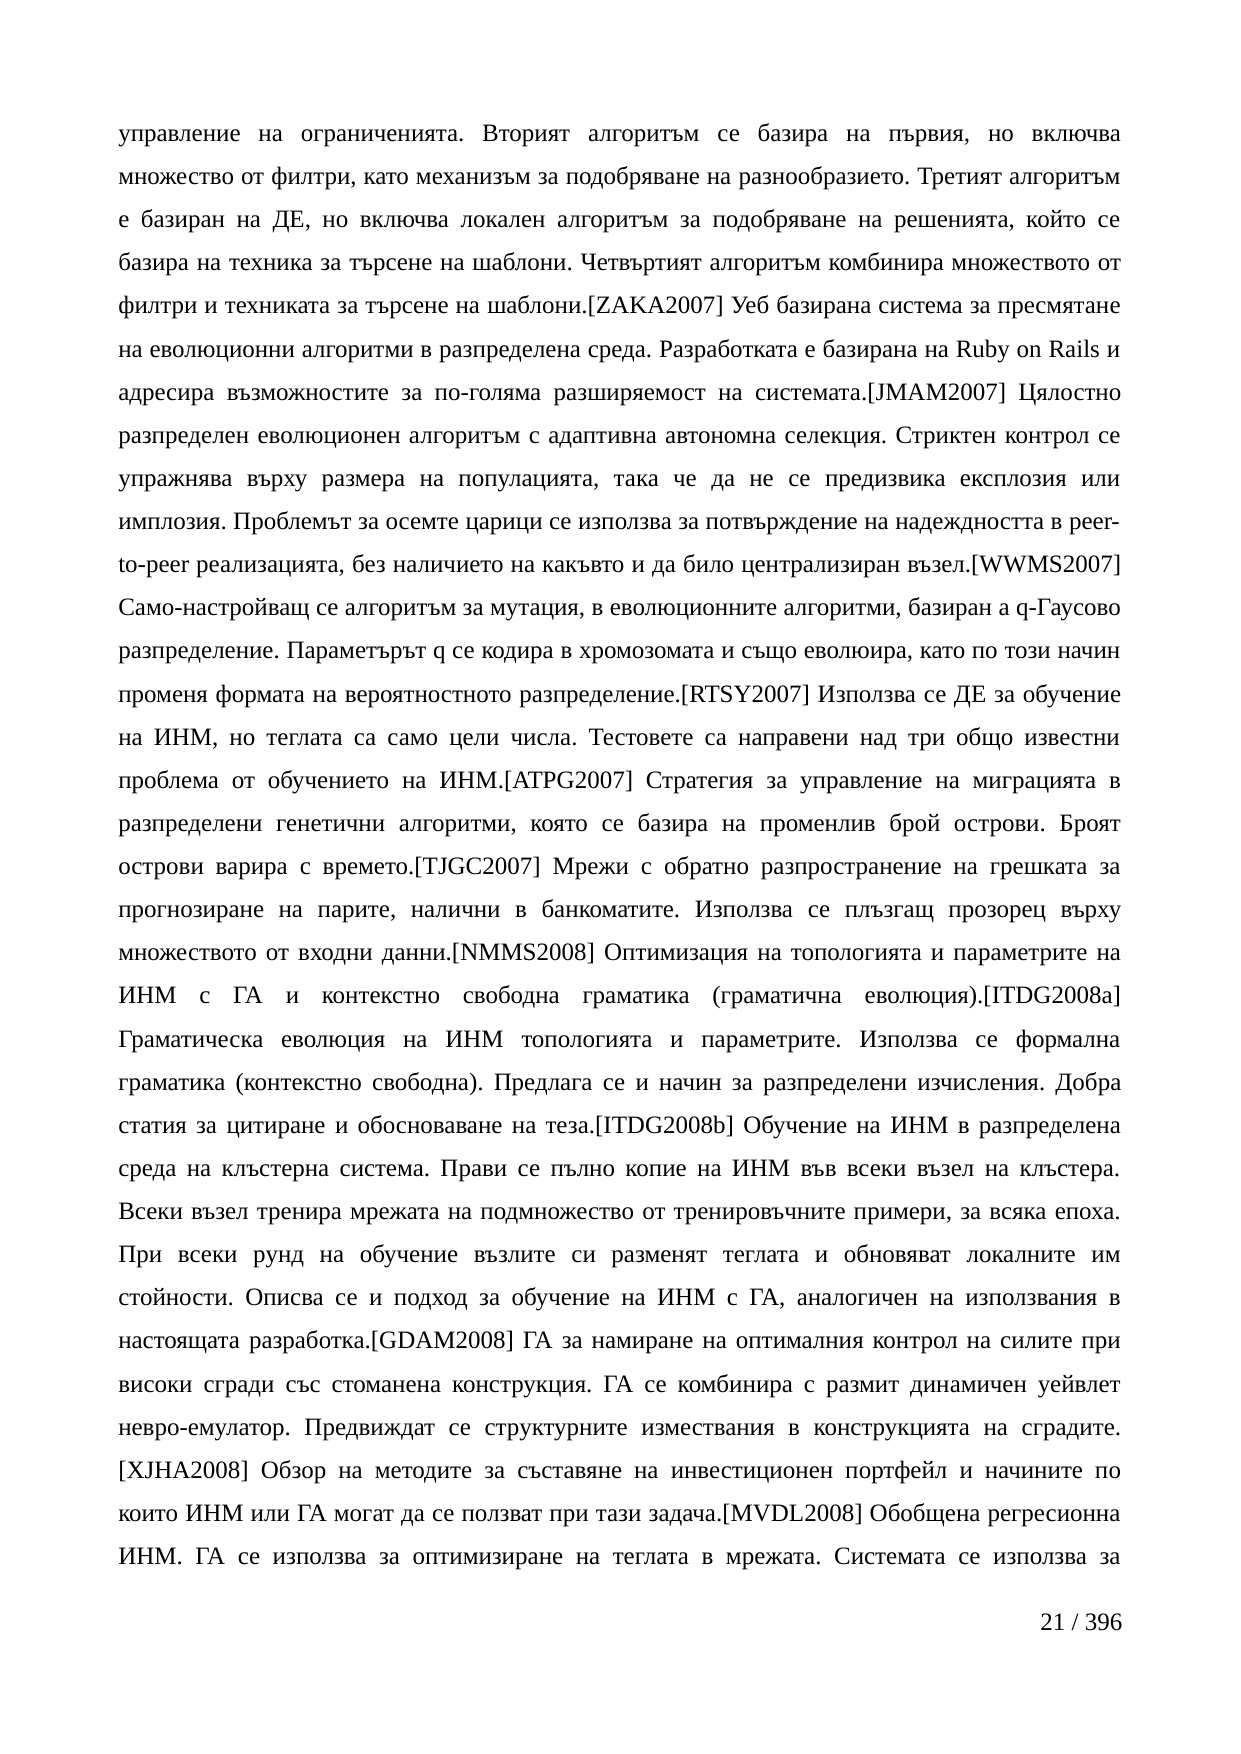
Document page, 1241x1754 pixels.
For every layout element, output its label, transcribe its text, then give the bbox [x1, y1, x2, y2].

text управление на ограниченията. Вторият алгоритъм се базира на първия, но включва множество от филтри, като механизъм за подобряване на разнообразието. Третият алгоритъм е базиран на ДЕ, но включва локален алгоритъм за подобряване на решенията, който се базира на техника за търсене на шаблони. Четвъртият алгоритъм комбинира множеството от филтри и техниката за търсене на шаблони.[ZAKA2007] Уеб базирана система за пресмятане на еволюционни алгоритми в разпределена среда. Разработката е базирана на Ruby on Rails и адресира възможностите за по-голяма разширяемост на системата.[JMAM2007] Цялостно разпределен еволюционен алгоритъм с адаптивна автономна селекция. Стриктен контрол се упражнява върху размера на популацията, така че да не се предизвика експлозия или имплозия. Проблемът за осемте царици се използва за потвърждение на надеждността в peer-to-peer реализацията, без наличието на какъвто и да било централизиран възел.[WWMS2007] Само-настройващ се алгоритъм за мутация, в еволюционните алгоритми, базиран а q-Гаусово разпределение. Параметърът q се кодира в хромозомата и също еволюира, като по този начин променя формата на вероятностното разпределение.[RTSY2007] Използва се ДЕ за обучение на ИНМ, но теглата са само цели числа. Тестовете са направени над три общо известни проблема от обучението на ИНМ.[ATPG2007] Стратегия за управление на миграцията в разпределени генетични алгоритми, която се базира на променлив брой острови. Броят острови варира с времето.[TJGC2007] Мрежи с обратно разпространение на грешката за прогнозиране на парите, налични в банкоматите. Използва се плъзгащ прозорец върху множеството от входни данни.[NMMS2008] Оптимизация на топологията и параметрите на ИНМ с ГА и контекстно свободна граматика (граматична еволюция).[ITDG2008a] Граматическа еволюция на ИНМ топологията и параметрите. Използва се формална граматика (контекстно свободна). Предлага се и начин за разпределени изчисления. Добра статия за цитиране и обосноваване на теза.[ITDG2008b] Обучение на ИНМ в разпределена среда на клъстерна система. Прави се пълно копие на ИНМ във всеки възел на клъстера. Всеки възел тренира мрежата на подмножество от тренировъчните примери, за всяка епоха. При всеки рунд на обучение възлите си разменят теглата и обновяват локалните им стойности. Описва се и подход за обучение на ИНМ с ГА, аналогичен на използвания в настоящата разработка.[GDAM2008] ГА за намиране на оптималния контрол на силите при високи сгради със стоманена конструкция. ГА се комбинира с размит динамичен уейвлет невро-емулатор. Предвиждат се структурните измествания в конструкцията на сградите.[XJHA2008] Обзор на методите за съставяне на инвестиционен портфейл и начините по които ИНМ или ГА могат да се ползват при тази задача.[MVDL2008] Обобщена регресионна ИНМ. ГА се използва за оптимизиране на теглата в мрежата. Системата се използва за [118, 118, 1122, 1570]
